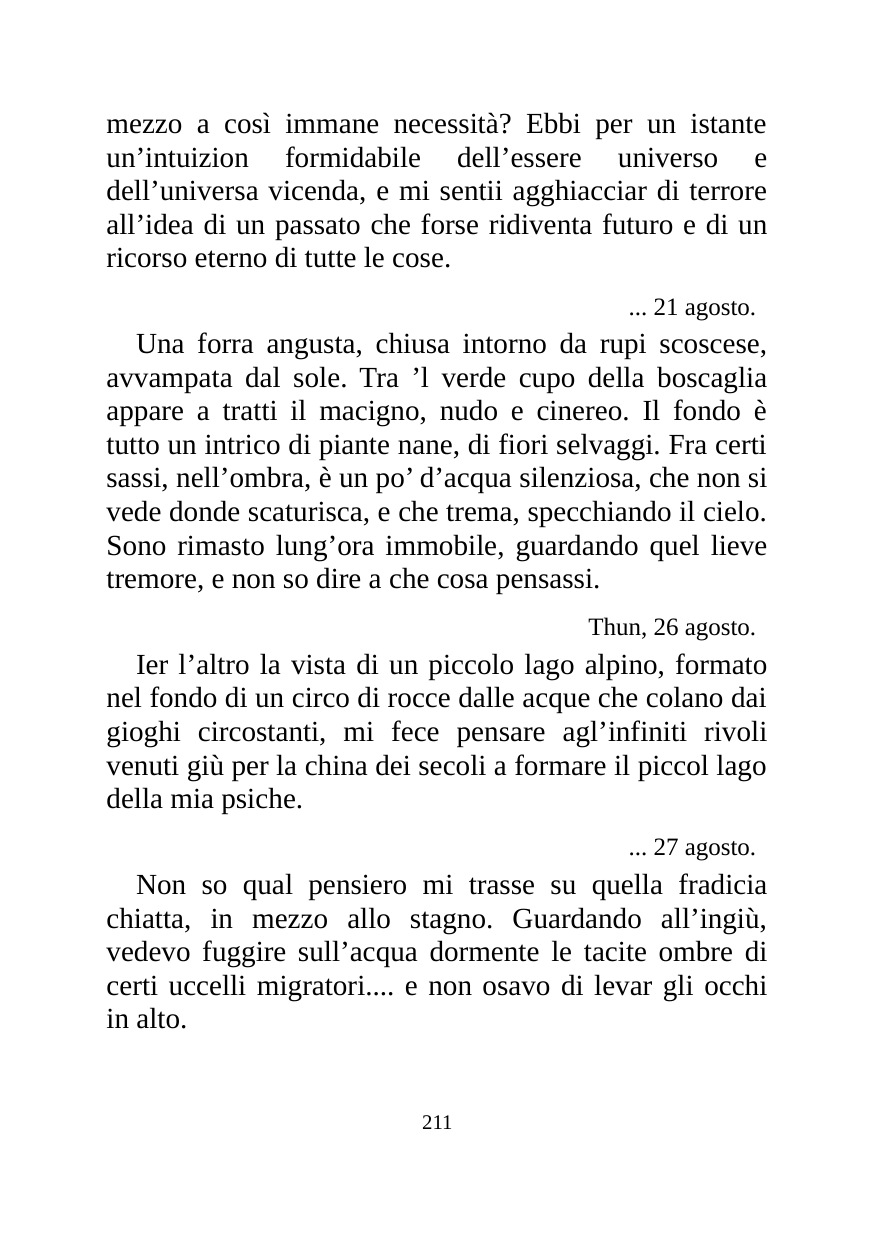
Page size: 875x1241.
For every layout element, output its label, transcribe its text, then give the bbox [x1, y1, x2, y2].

text Ier l’altro la vista di un piccolo lago alpino, formato nel fondo di un circo di rocce dalle acque che colano dai gioghi circostanti, mi fece pensare agl’infiniti rivoli venuti giù per la china dei secoli a formare il piccol lago della mia psiche. [106, 647, 768, 815]
text ... 27 agosto. [106, 832, 756, 861]
text Non so qual pensiero mi trasse su quella fradicia chiatta, in mezzo allo stagno. Guardando all’ingiù, vedevo fuggire sull’acqua dormente le tacite ombre di certi uccelli migratori.... e non osavo di levar gli occhi in alto. [106, 867, 768, 1035]
text Thun, 26 agosto. [106, 612, 756, 641]
text ... 21 agosto. [106, 292, 756, 320]
text Una forra angusta, chiusa intorno da rupi scoscese, avvampata dal sole. Tra ’l verde cupo della boscaglia appare a tratti il macigno, nudo e cinereo. Il fondo è tutto un intrico di piante nane, di fiori selvaggi. Fra certi sassi, nell’ombra, è un po’ d’acqua silenziosa, che non si vede donde scaturisca, e che trema, specchiando il cielo. Sono rimasto lung’ora immobile, guardando quel lieve tremore, e non so dire a che cosa pensassi. [106, 326, 768, 595]
text mezzo a così immane necessità? Ebbi per un istante un’intuizion formidabile dell’essere universo e dell’universa vicenda, e mi sentii agghiacciar di terrore all’idea di un passato che forse ridiventa futuro e di un ricorso eterno di tutte le cose. [106, 106, 768, 274]
